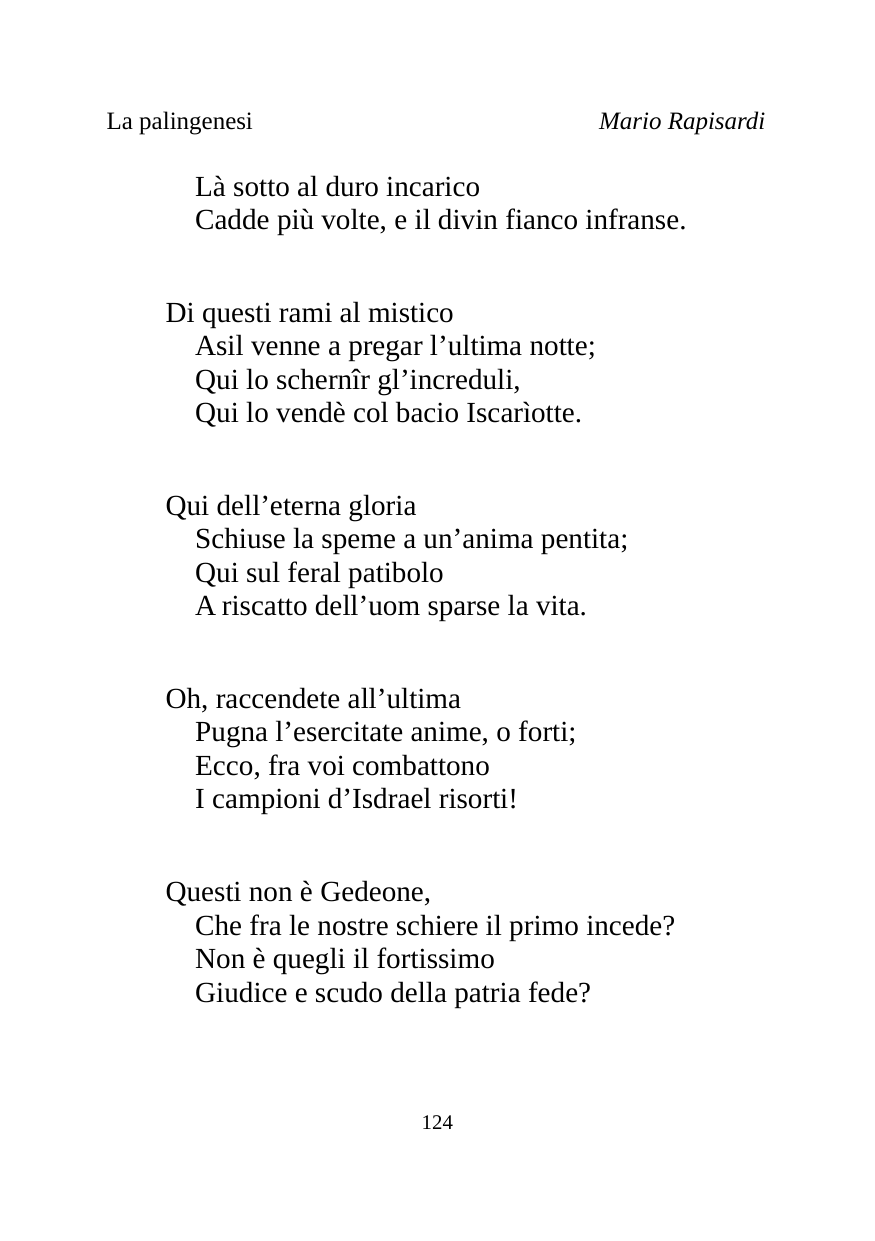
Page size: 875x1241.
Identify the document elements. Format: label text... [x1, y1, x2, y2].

text Oh, raccendete all’ultima Pugna l’esercitate anime, o forti; Ecco, fra voi combattono I campioni d’Isdrael risorti! [165, 681, 768, 815]
text Là sotto al duro incarico Cadde più volte, e il divin fianco infranse. [165, 169, 768, 236]
text Qui dell’eterna gloria Schiuse la speme a un’anima pentita; Qui sul feral patibolo A riscatto dell’uom sparse la vita. [165, 488, 768, 622]
text Di questi rami al mistico Asil venne a pregar l’ultima notte; Qui lo schernîr gl’increduli, Qui lo vendè col bacio Iscarìotte. [165, 295, 768, 429]
text Questi non è Gedeone, Che fra le nostre schiere il primo incede? Non è quegli il fortissimo Giudice e scudo della patria fede? [165, 874, 768, 1008]
